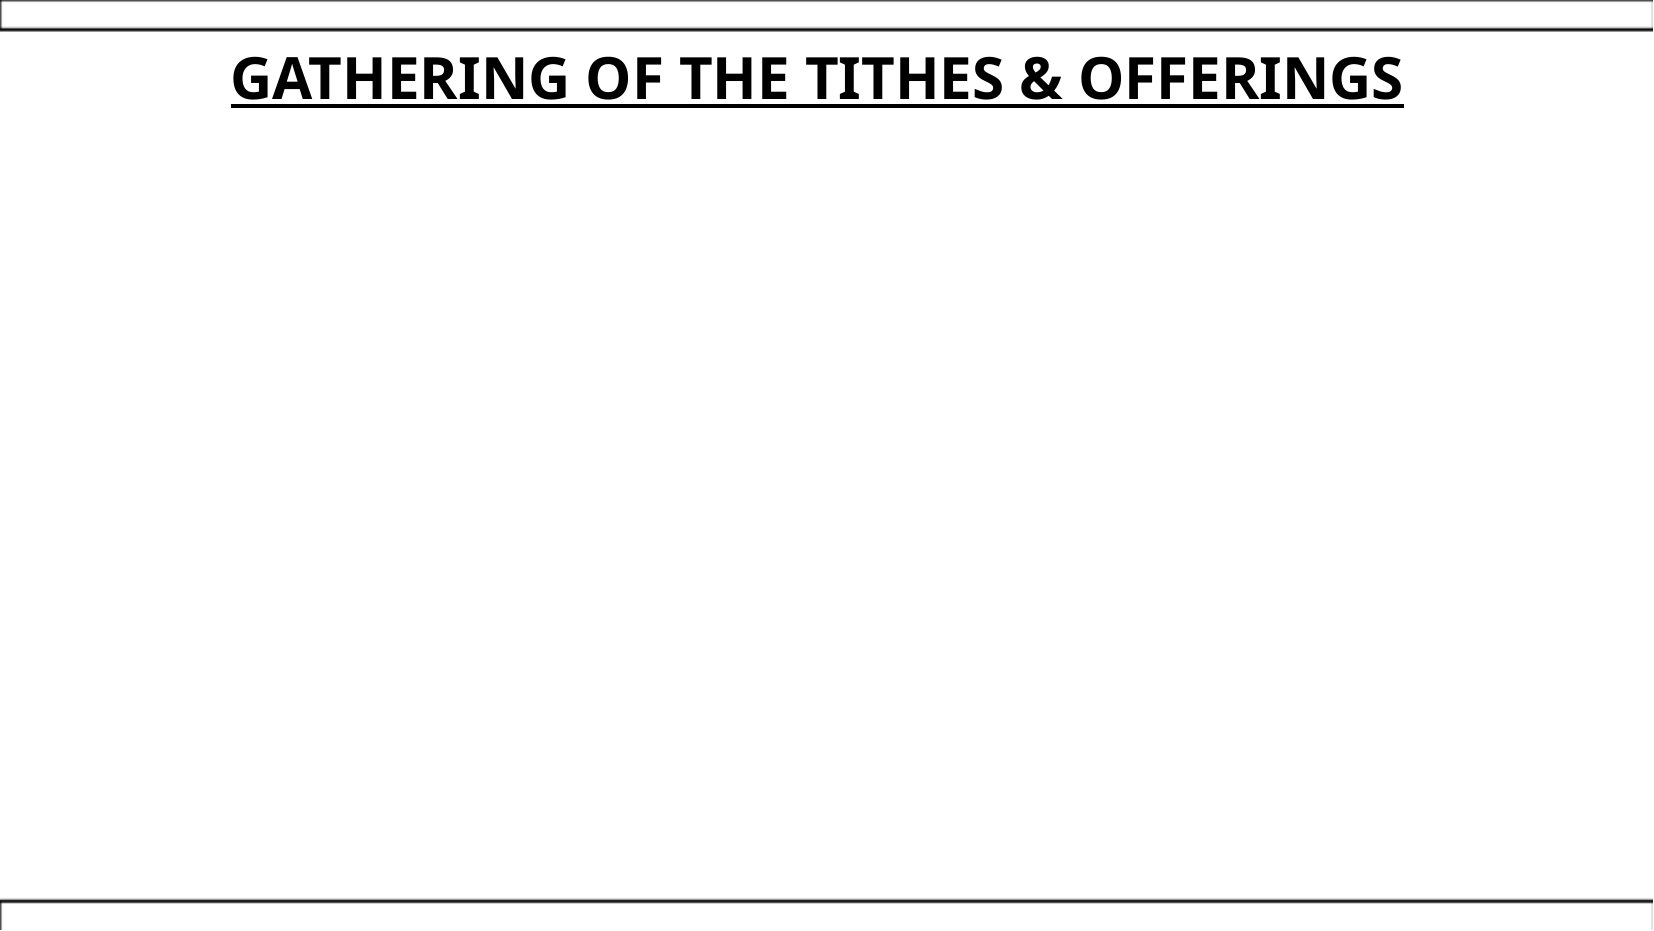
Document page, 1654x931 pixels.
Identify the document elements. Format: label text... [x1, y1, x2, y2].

picture [0, 0, 1653, 930]
text_box GATHERING OF THE TITHES & OFFERINGS [60, 30, 1576, 123]
